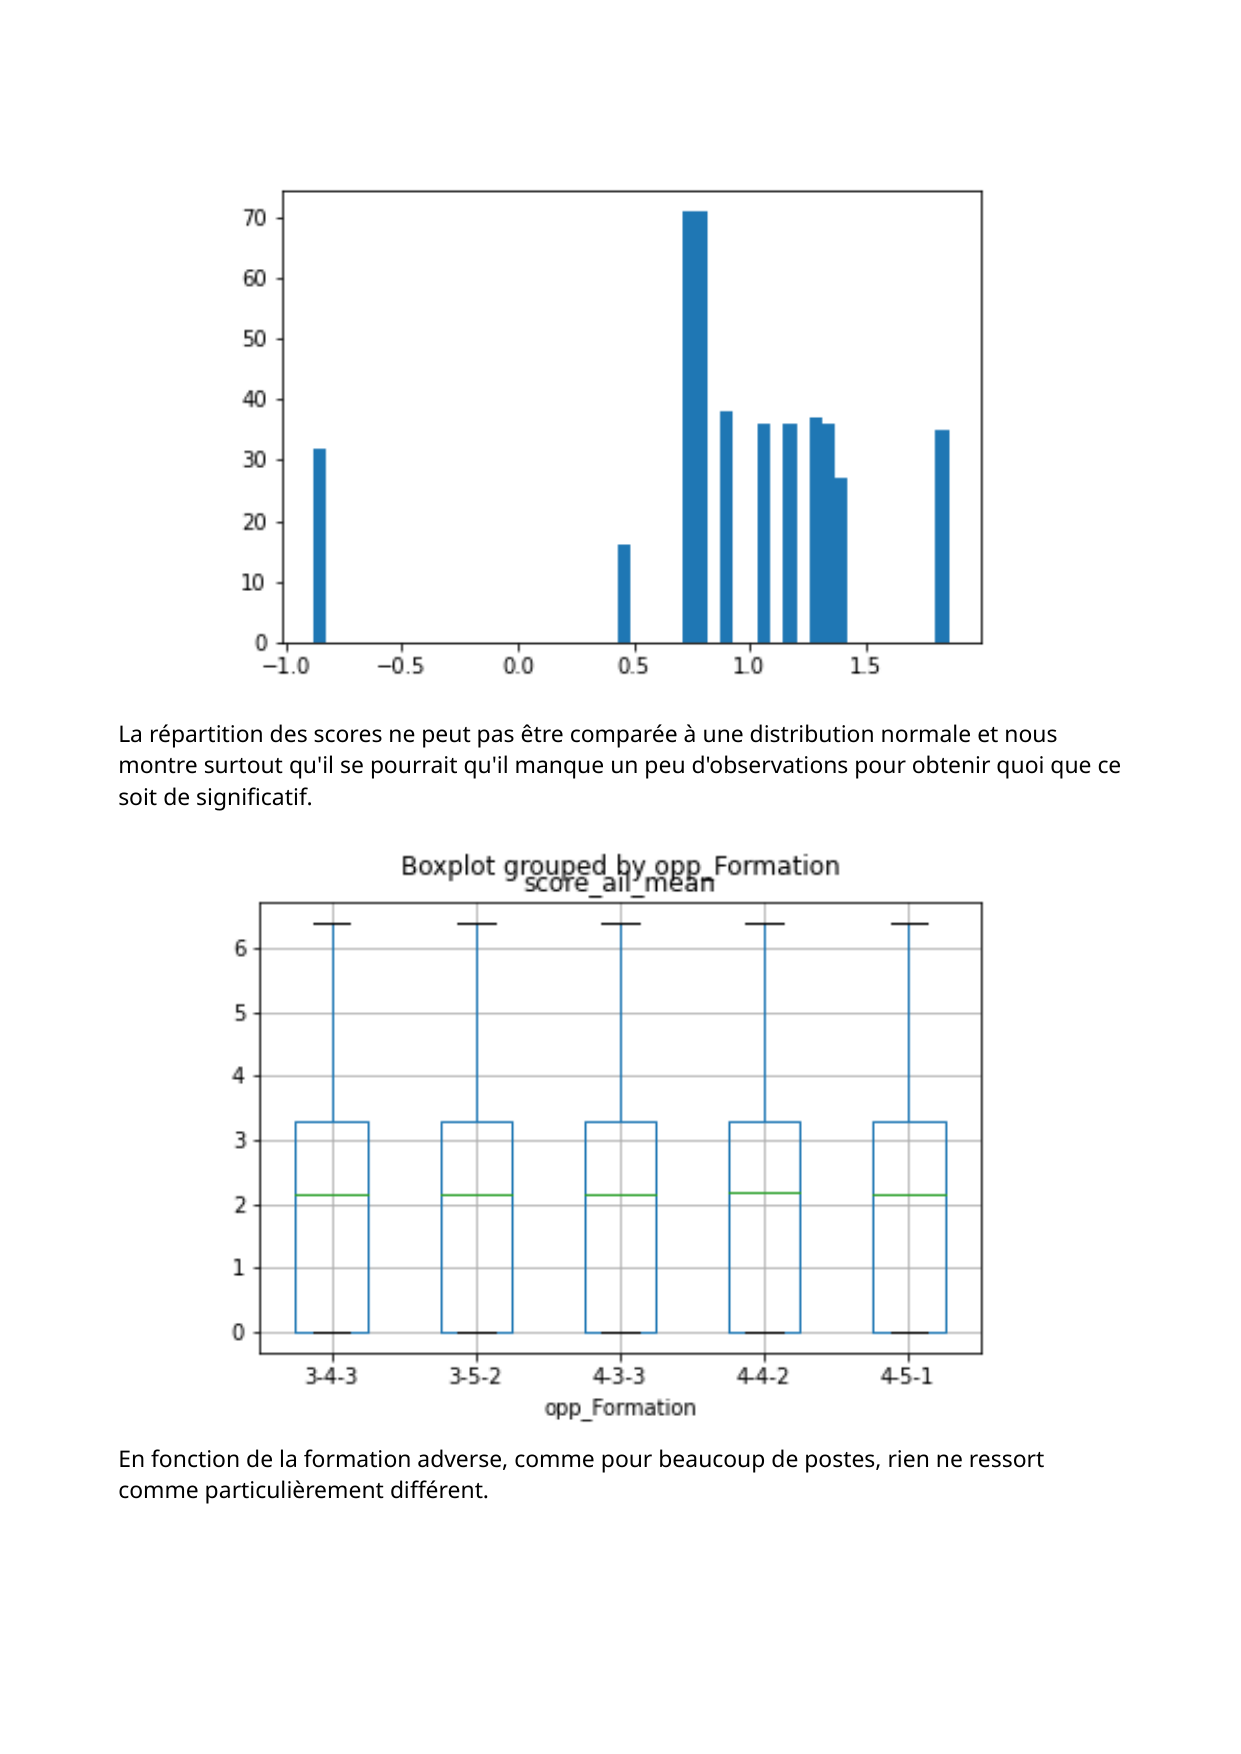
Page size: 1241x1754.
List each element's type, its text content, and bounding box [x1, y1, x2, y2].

text La répartition des scores ne peut pas être comparée à une distribution normale et nous montre surtout qu'il se pourrait qu'il manque un peu d'observations pour obtenir quoi que ce soit de significatif. [118, 718, 1122, 812]
text En fonction de la formation adverse, comme pour beaucoup de postes, rien ne ressort comme particulièrement différent. [118, 1443, 1122, 1505]
picture [170, 843, 1071, 1443]
picture [170, 118, 1071, 718]
